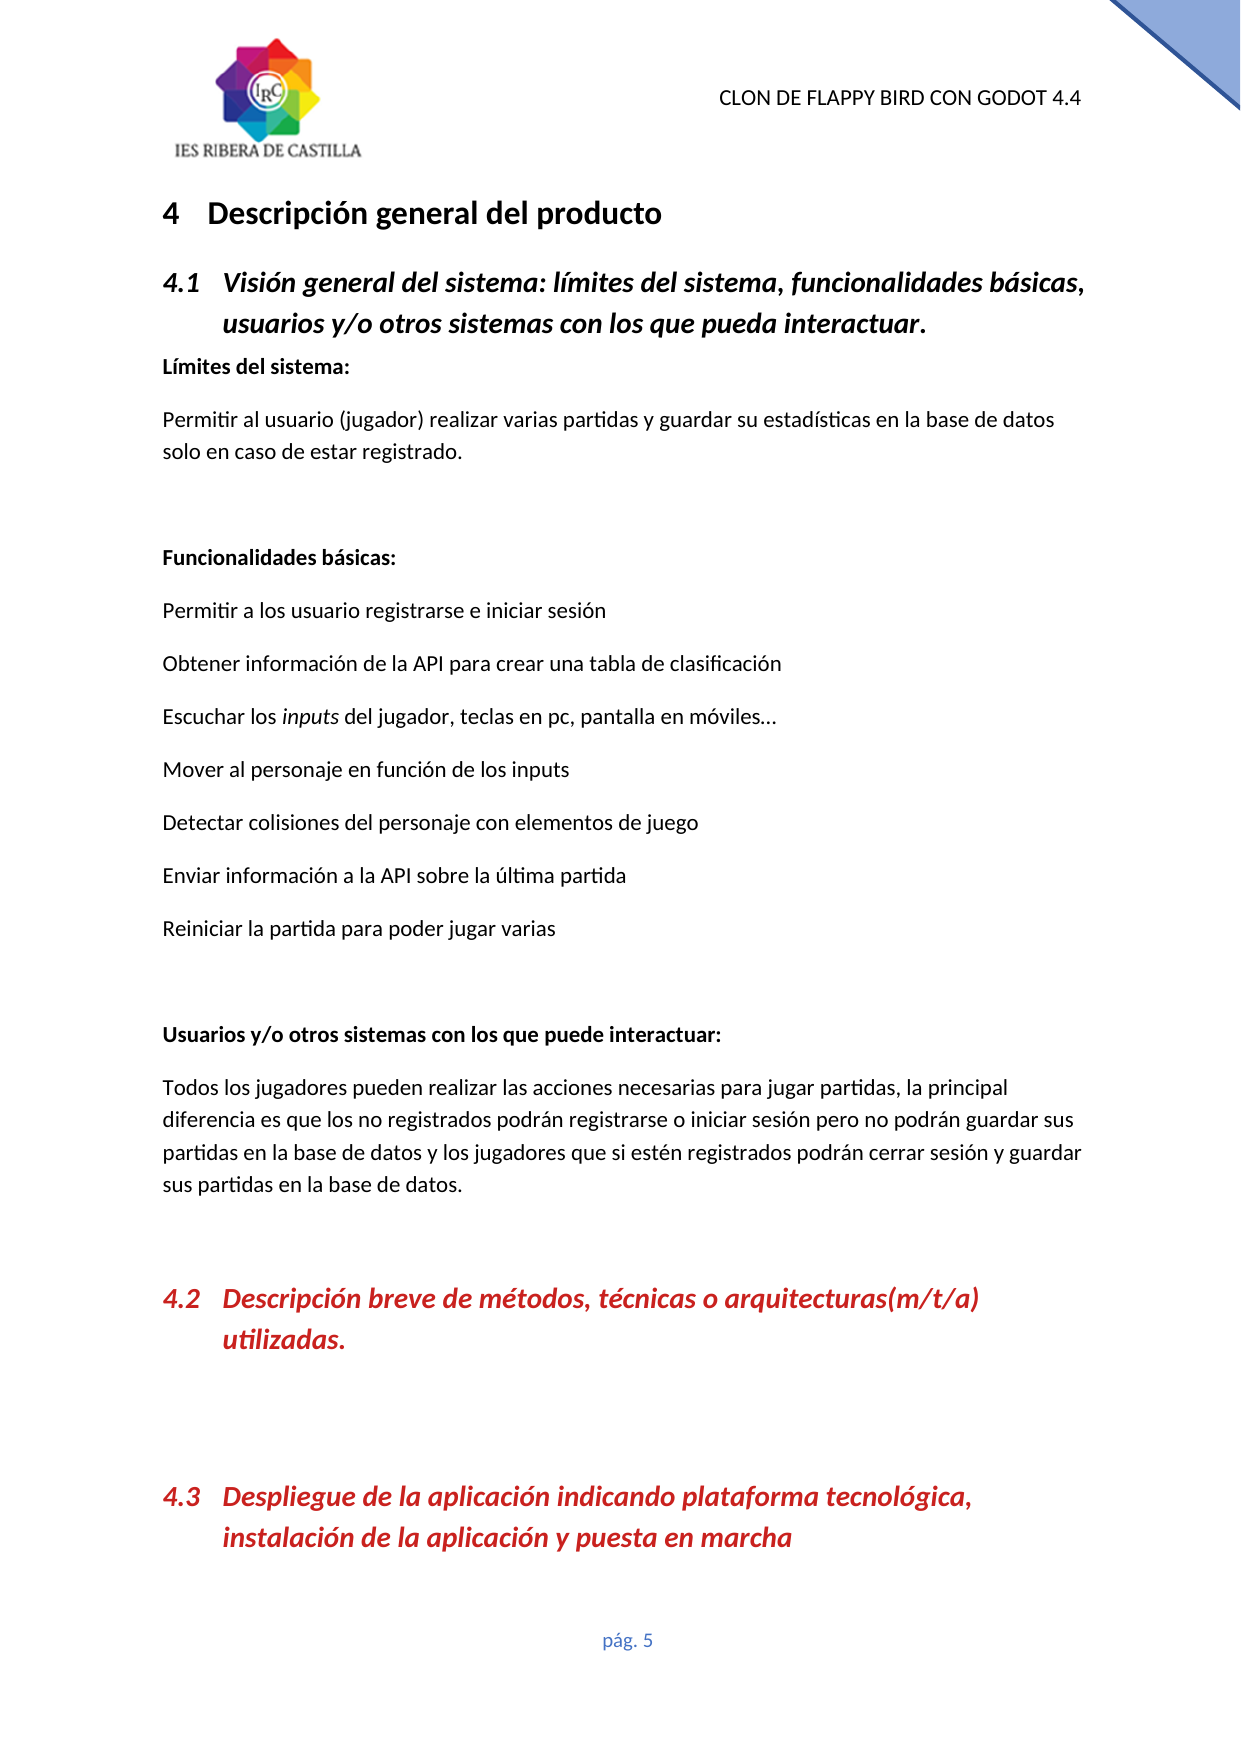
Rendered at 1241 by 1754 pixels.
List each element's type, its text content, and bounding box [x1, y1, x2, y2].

text Permitir al usuario (jugador) realizar varias partidas y guardar su estadísticas en la base de datos solo en caso de estar registrado. [162, 405, 1093, 465]
text Permitir a los usuario registrarse e iniciar sesión [162, 596, 1093, 624]
text Detectar colisiones del personaje con elementos de juego [162, 808, 1093, 836]
subtitle Despliegue de la aplicación indicando plataforma tecnológica, instalación de la aplicación y puesta en marcha [162, 1478, 1093, 1555]
text Todos los jugadores pueden realizar las acciones necesarias para jugar partidas, la principal diferencia es que los no registrados podrán registrarse o iniciar sesión pero no podrán guardar sus partidas en la base de datos y los jugadores que si estén registrados podrán cerrar sesión y guardar sus partidas en la base de datos. [162, 1073, 1093, 1198]
text Mover al personaje en función de los inputs [162, 755, 1093, 783]
text Límites del sistema: [162, 352, 1093, 380]
text Enviar información a la API sobre la última partida [162, 861, 1093, 889]
text Funcionalidades básicas: [162, 543, 1093, 571]
subtitle Visión general del sistema: límites del sistema, funcionalidades básicas, usuarios y/o otros sistemas con los que pueda interactuar. [162, 264, 1093, 340]
text Obtener información de la API para crear una tabla de clasificación [162, 649, 1093, 677]
text Reiniciar la partida para poder jugar varias [162, 914, 1093, 942]
subtitle Descripción breve de métodos, técnicas o arquitecturas(m/t/a) utilizadas. [162, 1280, 1093, 1357]
subtitle Descripción general del producto [162, 192, 1093, 233]
text Escuchar los inputs del jugador, teclas en pc, pantalla en móviles… [162, 702, 1093, 730]
picture [173, 29, 366, 164]
text Usuarios y/o otros sistemas con los que puede interactuar: [162, 1020, 1093, 1048]
